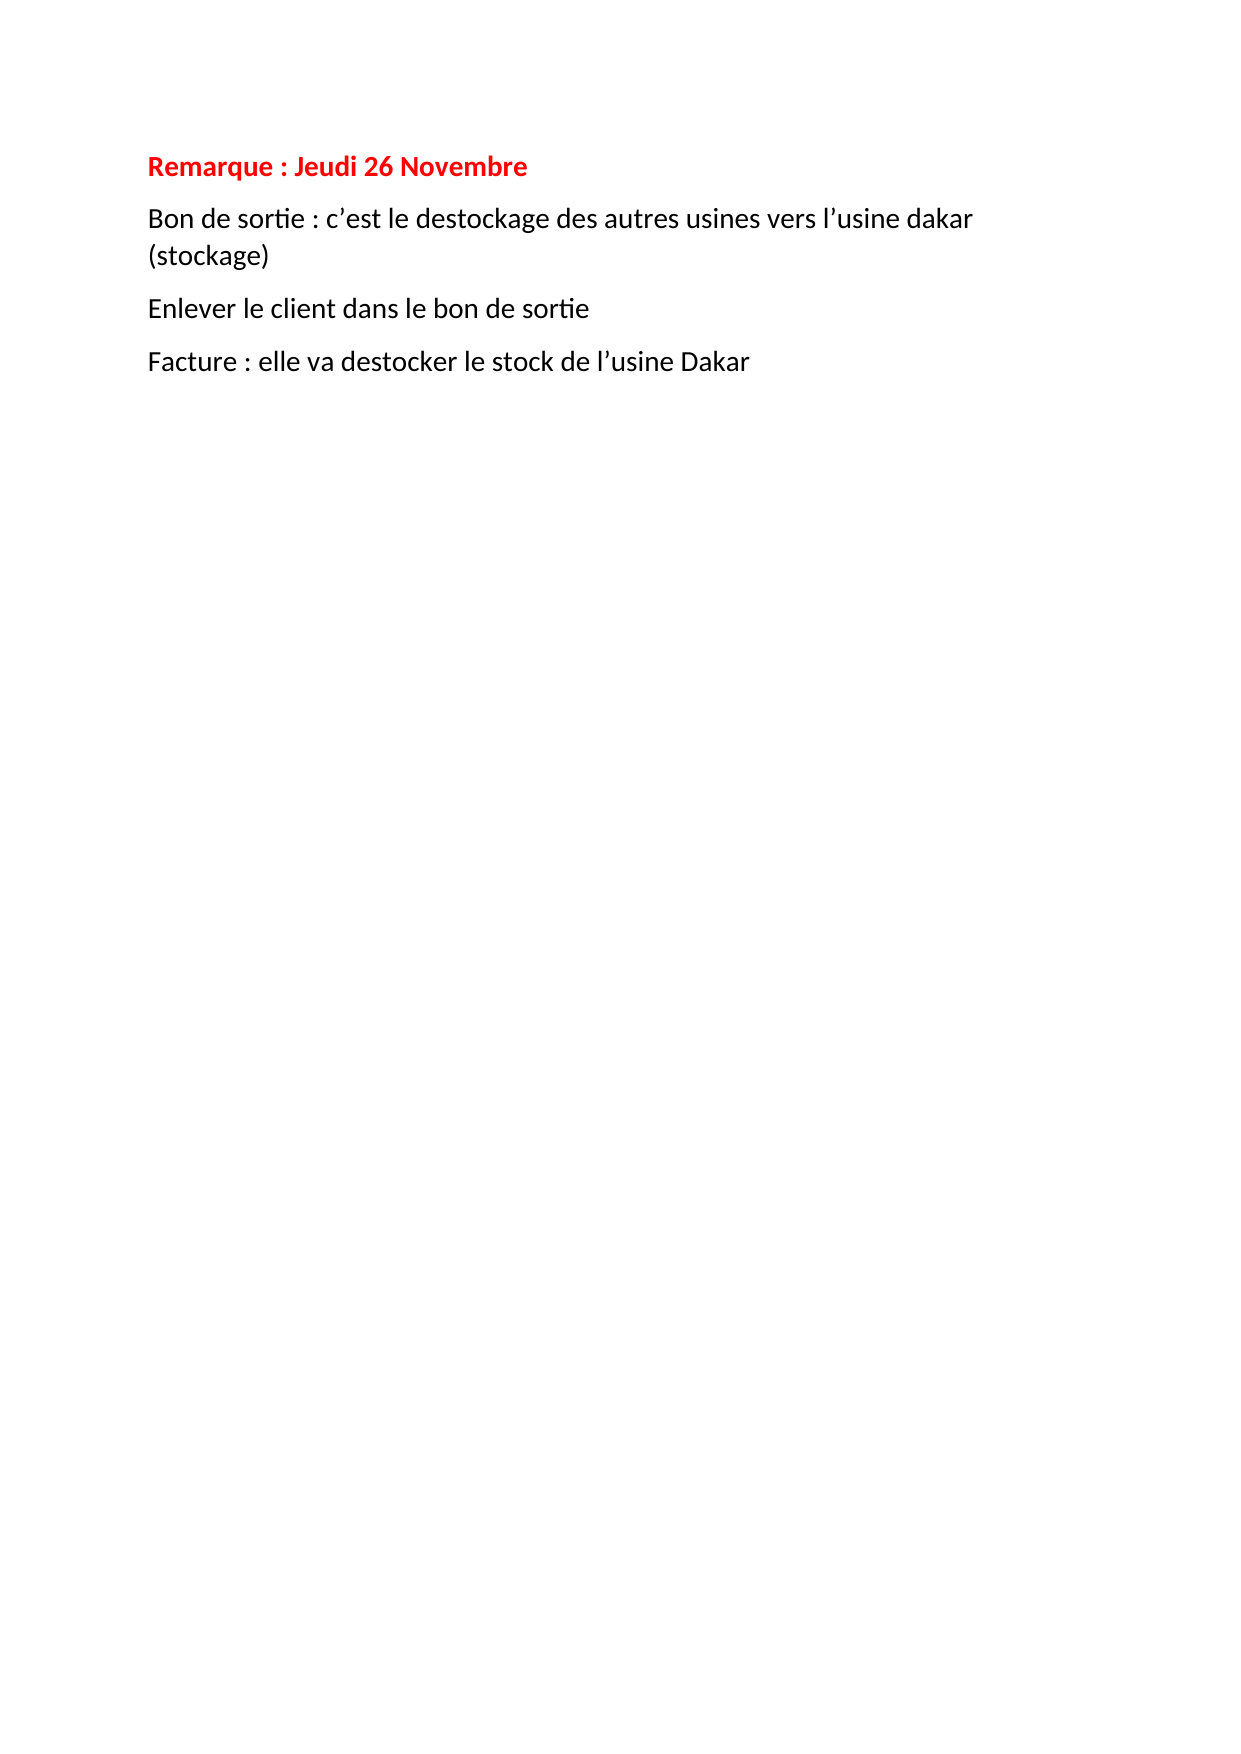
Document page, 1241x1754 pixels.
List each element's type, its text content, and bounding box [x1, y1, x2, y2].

text Bon de sortie : c’est le destockage des autres usines vers l’usine dakar (stockage) [148, 201, 1093, 272]
text Facture : elle va destocker le stock de l’usine Dakar [148, 343, 1093, 378]
text Remarque : Jeudi 26 Novembre [148, 148, 1093, 183]
text Enlever le client dans le bon de sortie [148, 290, 1093, 325]
